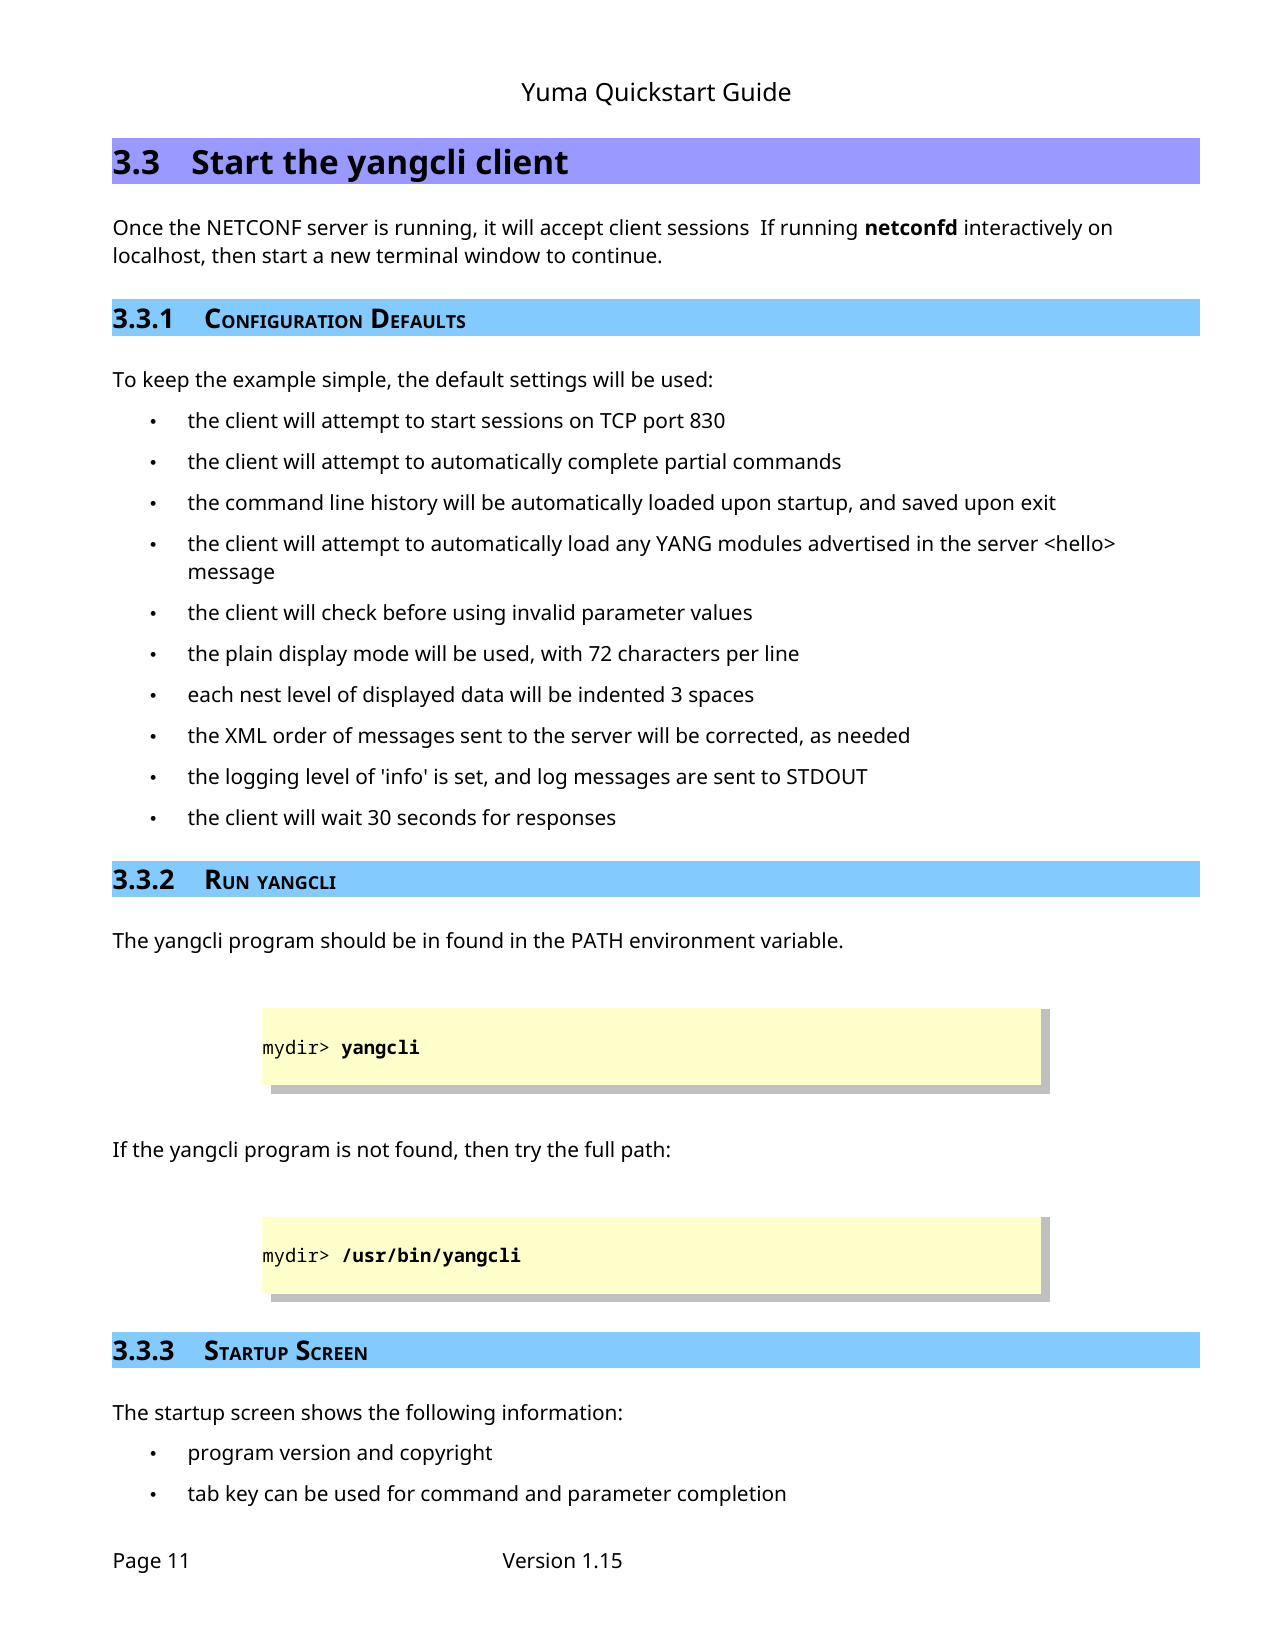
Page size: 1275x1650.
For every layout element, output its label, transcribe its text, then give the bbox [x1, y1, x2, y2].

subtitle Run yangcli [112, 861, 1200, 897]
text If the yangcli program is not found, then try the full path: [112, 1135, 1200, 1163]
list the plain display mode will be used, with 72 characters per line [150, 639, 1200, 668]
list the command line history will be automatically loaded upon startup, and saved upon exit [150, 488, 1200, 516]
list the logging level of 'info' is set, and log messages are sent to STDOUT [150, 762, 1200, 791]
text mydir> /usr/bin/yangcli [262, 1242, 1041, 1268]
list the client will attempt to start sessions on TCP port 830 [150, 406, 1200, 434]
list the XML order of messages sent to the server will be corrected, as needed [150, 721, 1200, 749]
text The yangcli program should be in found in the PATH environment variable. [112, 927, 1200, 955]
text To keep the example simple, the default settings will be used: [112, 365, 1200, 394]
list each nest level of displayed data will be indented 3 spaces [150, 680, 1200, 709]
subtitle Start the yangcli client [112, 138, 1200, 184]
text The startup screen shows the following information: [112, 1398, 1200, 1426]
list the client will attempt to automatically load any YANG modules advertised in the server <hello> message [150, 529, 1200, 586]
list the client will attempt to automatically complete partial commands [150, 447, 1200, 476]
list the client will check before using invalid parameter values [150, 598, 1200, 627]
text mydir> yangcli [262, 1034, 1041, 1059]
list program version and copyright [150, 1438, 1200, 1467]
subtitle Configuration Defaults [112, 299, 1200, 336]
subtitle Startup Screen [112, 1332, 1200, 1368]
text Once the NETCONF server is running, it will accept client sessions If running netconfd interactively on localhost, then start a new terminal window to continue. [112, 213, 1200, 270]
list the client will wait 30 seconds for responses [150, 803, 1200, 831]
list tab key can be used for command and parameter completion [150, 1479, 1200, 1508]
